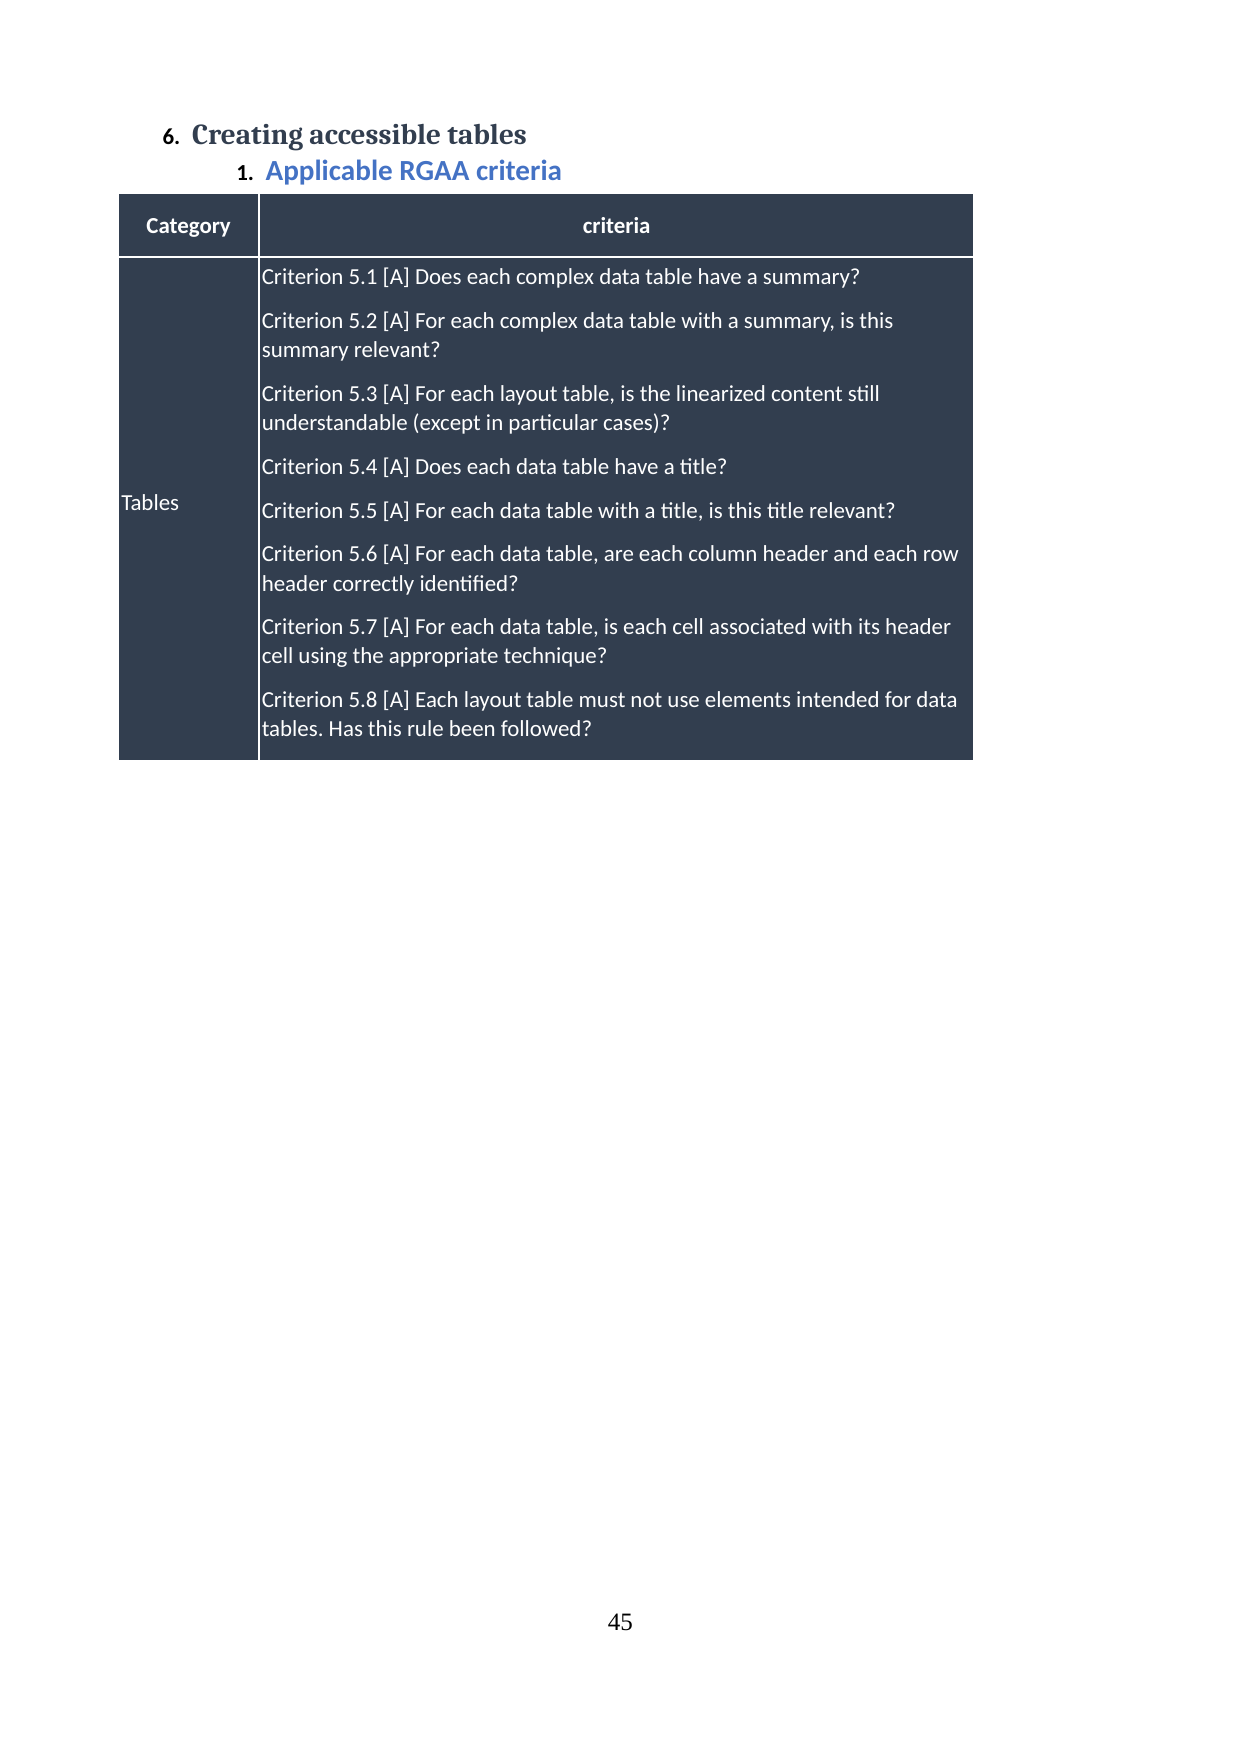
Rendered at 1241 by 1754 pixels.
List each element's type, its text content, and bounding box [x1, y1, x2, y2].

table_cell Criterion 5.1 [A] Does each complex data table have a summary? Criterion 5.2 [A] For each complex data table with a summary, is this summary relevant? Criterion 5.3 [A] For each layout table, is the linearized content still understandable (except in particular cases)? Criterion 5.4 [A] Does each data table have a title? Criterion 5.5 [A] For each data table with a title, is this title relevant? Criterion 5.6 [A] For each data table, are each column header and each row header correctly identified? Criterion 5.7 [A] For each data table, is each cell associated with its header cell using the appropriate technique? Criterion 5.8 [A] Each layout table must not use elements intended for data tables. Has this rule been followed? [260, 258, 973, 760]
table_header criteria [260, 194, 973, 256]
subtitle Creating accessible tables [162, 118, 1122, 152]
table_header Category [119, 194, 258, 256]
subtitle Applicable RGAA criteria [236, 152, 1122, 187]
table_cell Tables [119, 258, 258, 760]
